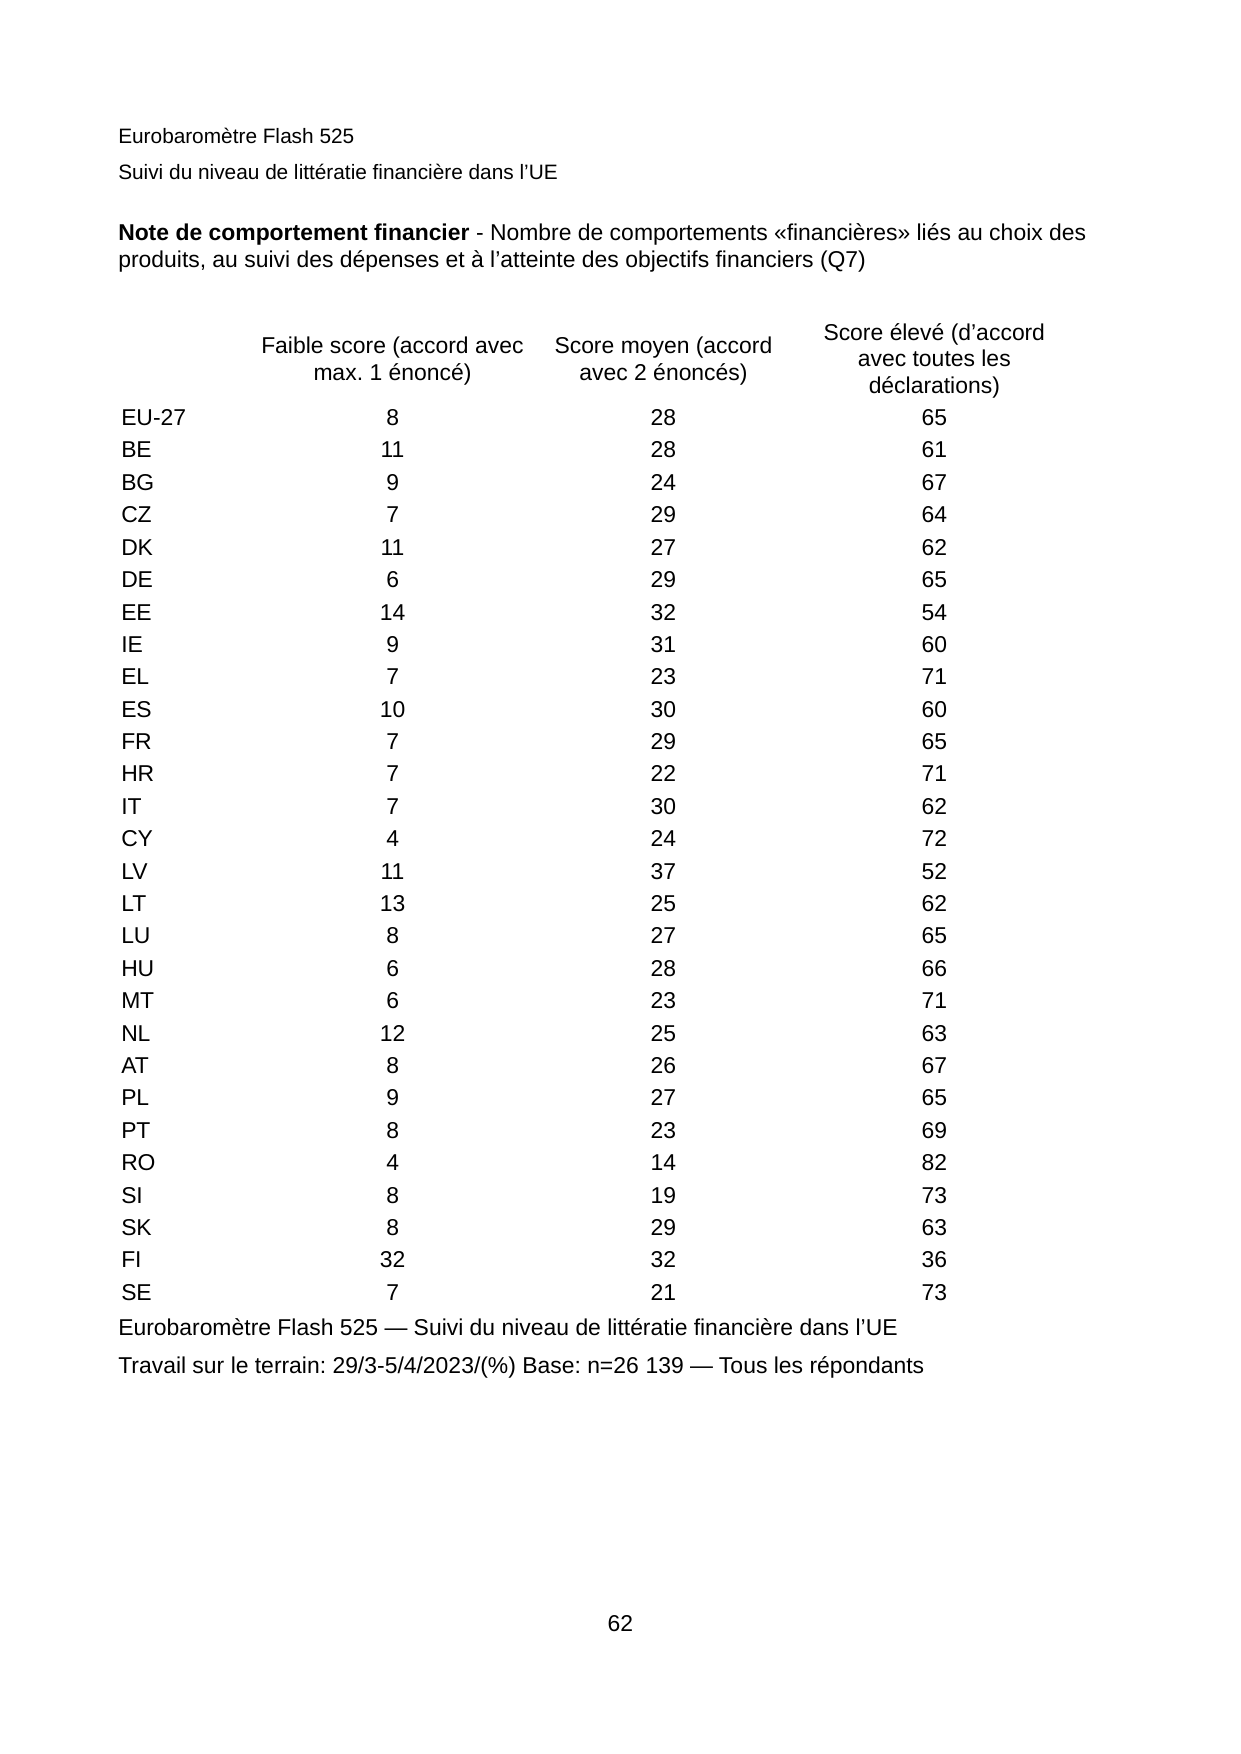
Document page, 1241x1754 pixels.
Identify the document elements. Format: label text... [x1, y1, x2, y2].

table_cell EU-27 [118, 401, 257, 433]
table_cell 19 [528, 1179, 799, 1211]
table_cell 62 [799, 790, 1069, 822]
table_cell 9 [257, 628, 528, 660]
table_cell IE [118, 628, 257, 660]
table_cell 23 [528, 660, 799, 693]
table_cell 12 [257, 1017, 528, 1049]
table_cell EE [118, 595, 257, 628]
table_cell 7 [257, 790, 528, 822]
table_cell 24 [528, 466, 799, 498]
table_cell LT [118, 887, 257, 919]
table_cell 60 [799, 628, 1069, 660]
table_cell CZ [118, 498, 257, 531]
table_cell 63 [799, 1211, 1069, 1243]
table_cell 27 [528, 531, 799, 563]
table_cell NL [118, 1017, 257, 1049]
table_cell DE [118, 563, 257, 595]
table_cell 73 [799, 1179, 1069, 1211]
table_cell 63 [799, 1017, 1069, 1049]
table_cell 8 [257, 401, 528, 433]
table_cell 7 [257, 498, 528, 531]
table_cell 82 [799, 1146, 1069, 1178]
table_cell 6 [257, 984, 528, 1017]
table_cell 54 [799, 595, 1069, 628]
table_cell 71 [799, 660, 1069, 693]
table_cell 6 [257, 563, 528, 595]
table_cell 67 [799, 466, 1069, 498]
table_cell 23 [528, 984, 799, 1017]
table_cell 69 [799, 1114, 1069, 1146]
table_cell 65 [799, 919, 1069, 952]
table_cell 21 [528, 1276, 799, 1308]
table_cell 7 [257, 1276, 528, 1308]
table_cell BG [118, 466, 257, 498]
table_cell 8 [257, 1049, 528, 1081]
table_cell 29 [528, 563, 799, 595]
table_cell 27 [528, 1081, 799, 1114]
table_cell 26 [528, 1049, 799, 1081]
table_cell 14 [528, 1146, 799, 1178]
table_cell 24 [528, 822, 799, 854]
table_cell 9 [257, 466, 528, 498]
table_cell HU [118, 952, 257, 984]
table_cell SI [118, 1179, 257, 1211]
table_cell 31 [528, 628, 799, 660]
table_cell 7 [257, 660, 528, 693]
table_cell 65 [799, 725, 1069, 757]
table_cell 8 [257, 1179, 528, 1211]
table_cell RO [118, 1146, 257, 1178]
table_cell 62 [799, 887, 1069, 919]
table_cell EL [118, 660, 257, 693]
table_cell 60 [799, 693, 1069, 725]
table_cell 72 [799, 822, 1069, 854]
table_cell DK [118, 531, 257, 563]
table_cell AT [118, 1049, 257, 1081]
table_header Score moyen (accord avec 2 énoncés) [528, 316, 799, 401]
table_cell 7 [257, 758, 528, 790]
table_cell 7 [257, 725, 528, 757]
table_cell 4 [257, 822, 528, 854]
table_cell 36 [799, 1243, 1069, 1276]
table_cell 14 [257, 595, 528, 628]
table_cell 8 [257, 1211, 528, 1243]
table_cell 29 [528, 1211, 799, 1243]
table_cell FR [118, 725, 257, 757]
table_cell SE [118, 1276, 257, 1308]
table_cell LV [118, 855, 257, 887]
table_cell 8 [257, 1114, 528, 1146]
table_cell BE [118, 434, 257, 466]
table_cell ES [118, 693, 257, 725]
table_cell 52 [799, 855, 1069, 887]
text Eurobaromètre Flash 525 — Suivi du niveau de littératie financière dans l’UE [118, 1314, 1122, 1340]
table_cell PL [118, 1081, 257, 1114]
table_cell IT [118, 790, 257, 822]
table_header Faible score (accord avec max. 1 énoncé) [257, 316, 528, 401]
table_cell 66 [799, 952, 1069, 984]
table_cell 37 [528, 855, 799, 887]
table_cell 29 [528, 498, 799, 531]
table_cell 25 [528, 1017, 799, 1049]
table_cell LU [118, 919, 257, 952]
table_cell 25 [528, 887, 799, 919]
table_cell 27 [528, 919, 799, 952]
table_cell 30 [528, 790, 799, 822]
table_cell PT [118, 1114, 257, 1146]
table_cell 65 [799, 1081, 1069, 1114]
table_cell 8 [257, 919, 528, 952]
table_cell 11 [257, 434, 528, 466]
table_cell 4 [257, 1146, 528, 1178]
table_cell 62 [799, 531, 1069, 563]
table_cell 11 [257, 531, 528, 563]
table_cell HR [118, 758, 257, 790]
table_cell 65 [799, 401, 1069, 433]
table_header Score élevé (d’accord avec toutes les déclarations) [799, 316, 1069, 401]
table_cell 28 [528, 401, 799, 433]
table_cell 73 [799, 1276, 1069, 1308]
table_cell FI [118, 1243, 257, 1276]
table_cell 32 [528, 1243, 799, 1276]
table_cell 65 [799, 563, 1069, 595]
table_cell 30 [528, 693, 799, 725]
table_header [118, 316, 257, 401]
table_cell 13 [257, 887, 528, 919]
table_cell CY [118, 822, 257, 854]
table_cell 71 [799, 758, 1069, 790]
table_cell MT [118, 984, 257, 1017]
table_cell 22 [528, 758, 799, 790]
table_cell 32 [257, 1243, 528, 1276]
table_cell SK [118, 1211, 257, 1243]
table_cell 28 [528, 952, 799, 984]
table_cell 10 [257, 693, 528, 725]
table_cell 28 [528, 434, 799, 466]
table_cell 11 [257, 855, 528, 887]
table_cell 23 [528, 1114, 799, 1146]
table_cell 29 [528, 725, 799, 757]
table_cell 32 [528, 595, 799, 628]
table_cell 71 [799, 984, 1069, 1017]
table_cell 64 [799, 498, 1069, 531]
text Travail sur le terrain: 29/3-5/4/2023/(%) Base: n=26 139 — Tous les répondants [118, 1352, 1122, 1379]
text Note de comportement financier - Nombre de comportements «financières» liés au choix des produits, au suivi des dépenses et à l’atteinte des objectifs financiers (Q7) [118, 219, 1122, 272]
table_cell 67 [799, 1049, 1069, 1081]
table_cell 61 [799, 434, 1069, 466]
table_cell 6 [257, 952, 528, 984]
table_cell 9 [257, 1081, 528, 1114]
